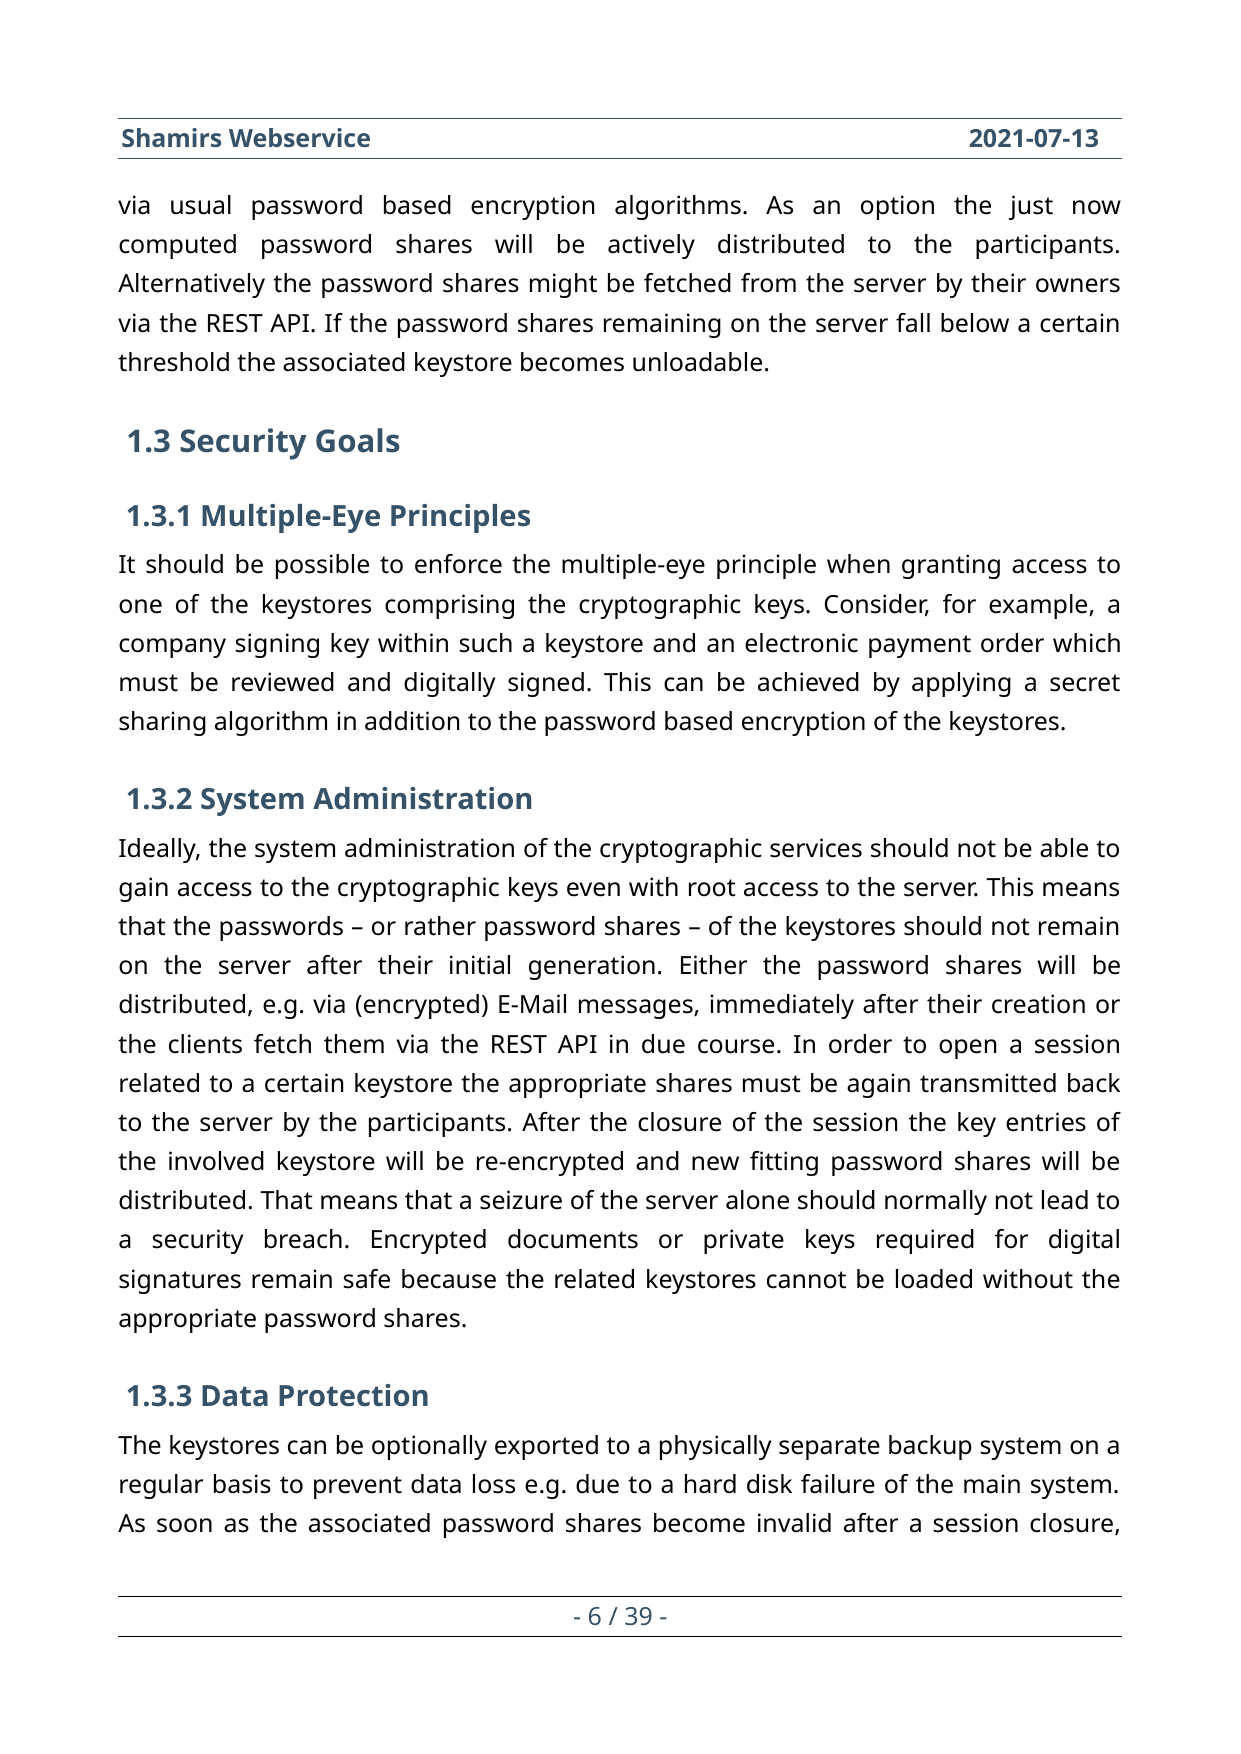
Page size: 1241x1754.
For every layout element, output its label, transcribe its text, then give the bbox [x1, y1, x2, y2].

subtitle Data Protection [118, 1375, 1122, 1415]
text The keystores can be optionally exported to a physically separate backup system on a regular basis to prevent data loss e.g. due to a hard disk failure of the main system. As soon as the associated password shares become invalid after a session closure, [118, 1427, 1122, 1540]
subtitle Multiple-Eye Principles [118, 495, 1122, 534]
text It should be possible to enforce the multiple-eye principle when granting access to one of the keystores comprising the cryptographic keys. Consider, for example, a company signing key within such a keystore and an electronic payment order which must be reviewed and digitally signed. This can be achieved by applying a secret sharing algorithm in addition to the password based encryption of the keystores. [118, 547, 1122, 738]
subtitle System Administration [118, 778, 1122, 818]
subtitle Security Goals [118, 419, 1122, 462]
text Ideally, the system administration of the cryptographic services should not be able to gain access to the cryptographic keys even with root access to the server. This means that the passwords – or rather password shares – of the keystores should not remain on the server after their initial generation. Either the password shares will be distributed, e.g. via (encrypted) E-Mail messages, immediately after their creation or the clients fetch them via the REST API in due course. In order to open a session related to a certain keystore the appropriate shares must be again transmitted back to the server by the participants. After the closure of the session the key entries of the involved keystore will be re-encrypted and new fitting password shares will be distributed. That means that a seizure of the server alone should normally not lead to a security breach. Encrypted documents or private keys required for digital signatures remain safe because the related keystores cannot be loaded without the appropriate password shares. [118, 831, 1122, 1334]
text via usual password based encryption algorithms. As an option the just now computed password shares will be actively distributed to the participants. Alternatively the password shares might be fetched from the server by their owners via the REST API. If the password shares remaining on the server fall below a certain threshold the associated keystore becomes unloadable. [118, 188, 1122, 378]
